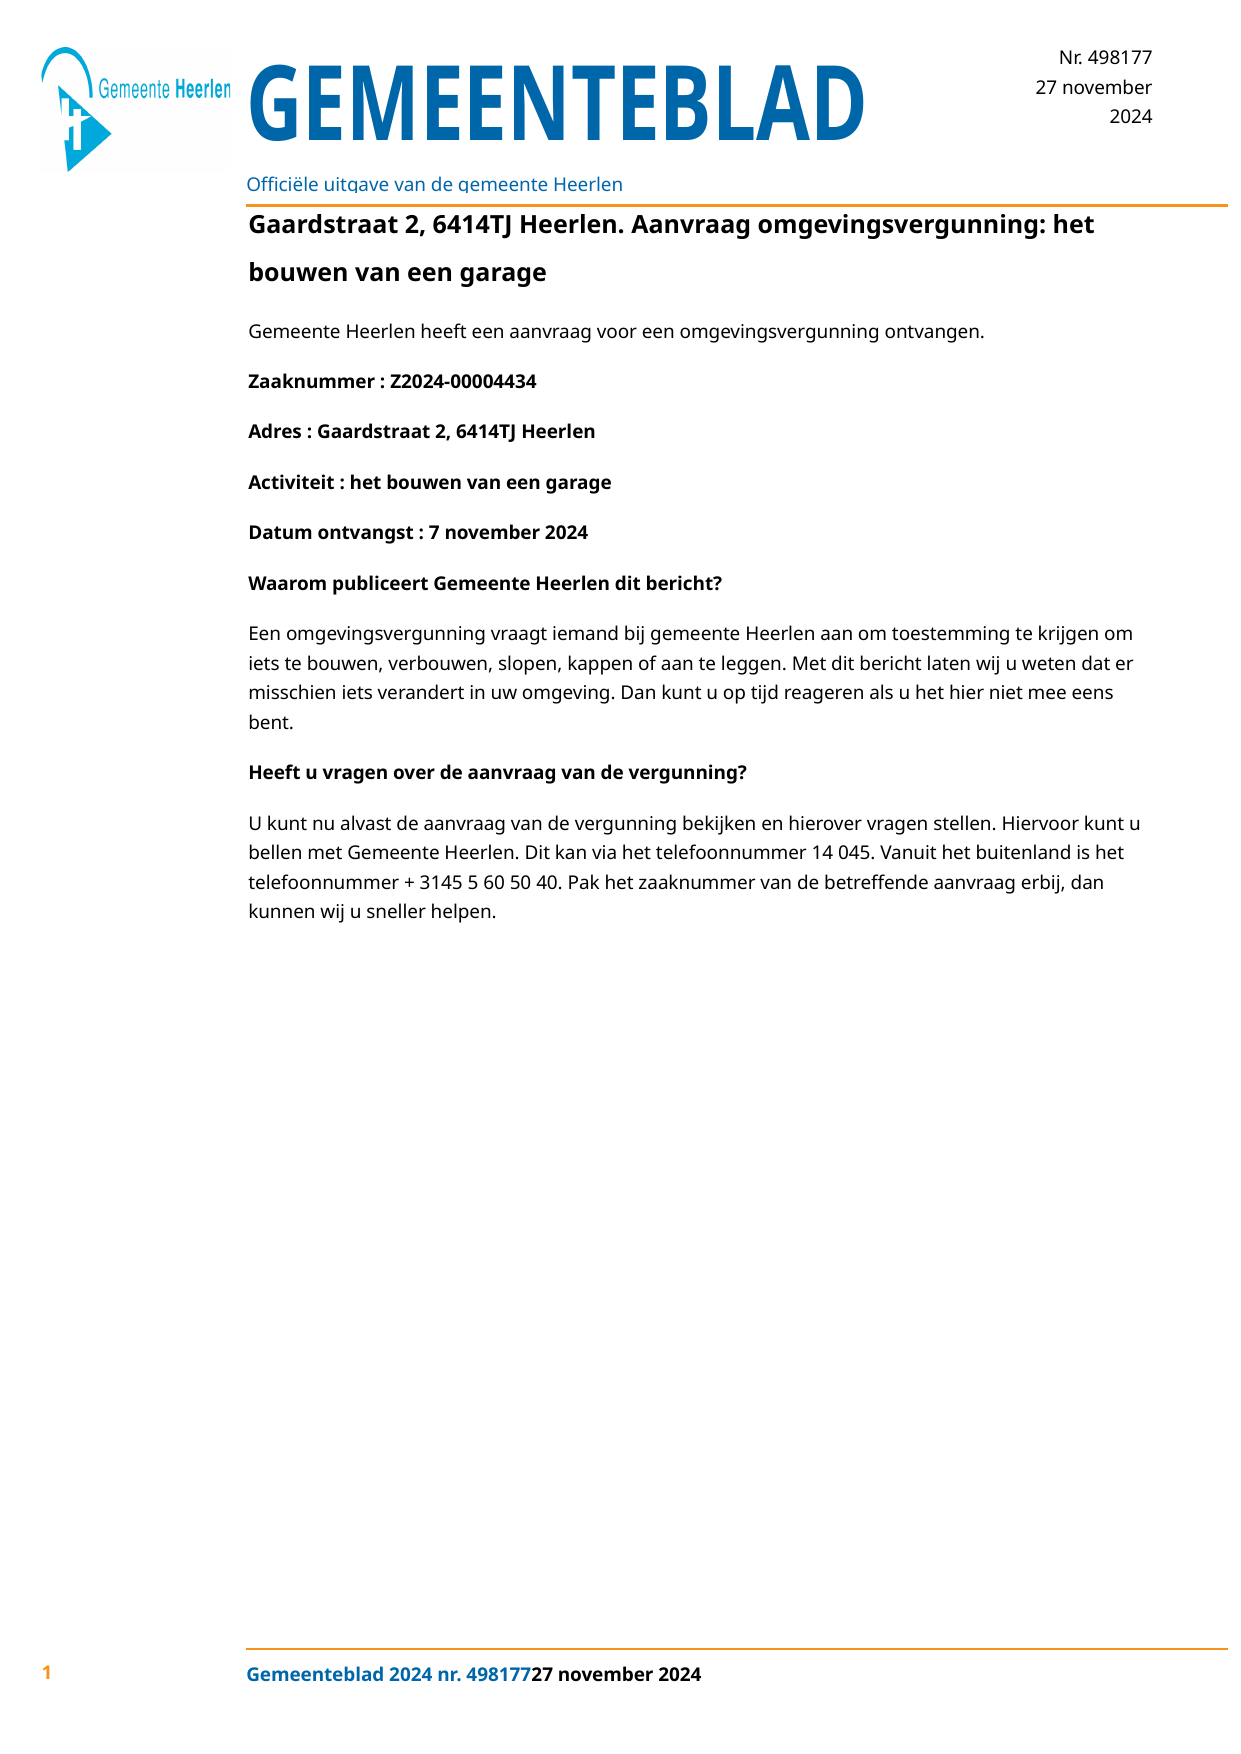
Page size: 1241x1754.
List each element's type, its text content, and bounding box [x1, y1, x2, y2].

picture [41, 47, 231, 172]
text Een omgevingsvergunning vraagt iemand bij gemeente Heerlen aan om toestemming te krijgen om iets te bouwen, verbouwen, slopen, kappen of aan te leggen. Met dit bericht laten wij u weten dat er misschien iets verandert in uw omgeving. Dan kunt u op tijd reageren als u het hier niet mee eens bent. [248, 620, 1152, 735]
picture [41, 47, 59, 70]
text Adres : Gaardstraat 2, 6414TJ Heerlen [248, 419, 1152, 444]
text Activiteit : het bouwen van een garage [248, 469, 1152, 495]
text Heeft u vragen over de aanvraag van de vergunning? [248, 759, 1152, 785]
text Waarom publiceert Gemeente Heerlen dit bericht? [248, 570, 1152, 596]
text U kunt nu alvast de aanvraag van de vergunning bekijken en hierover vragen stellen. Hiervoor kunt u bellen met Gemeente Heerlen. Dit kan via het telefoonnummer 14 045. Vanuit het buitenland is het telefoonnummer + 3145 5 60 50 40. Pak het zaaknummer van de betreffende aanvraag erbij, dan kunnen wij u sneller helpen. [248, 810, 1152, 924]
text Zaaknummer : Z2024-00004434 [248, 368, 1152, 394]
text Gaardstraat 2, 6414TJ Heerlen. Aanvraag omgevingsvergunning: het bouwen van een garage [248, 207, 1152, 288]
text Datum ontvangst : 7 november 2024 [248, 519, 1152, 545]
text Gemeente Heerlen heeft een aanvraag voor een omgevingsvergunning ontvangen. [248, 318, 1152, 344]
